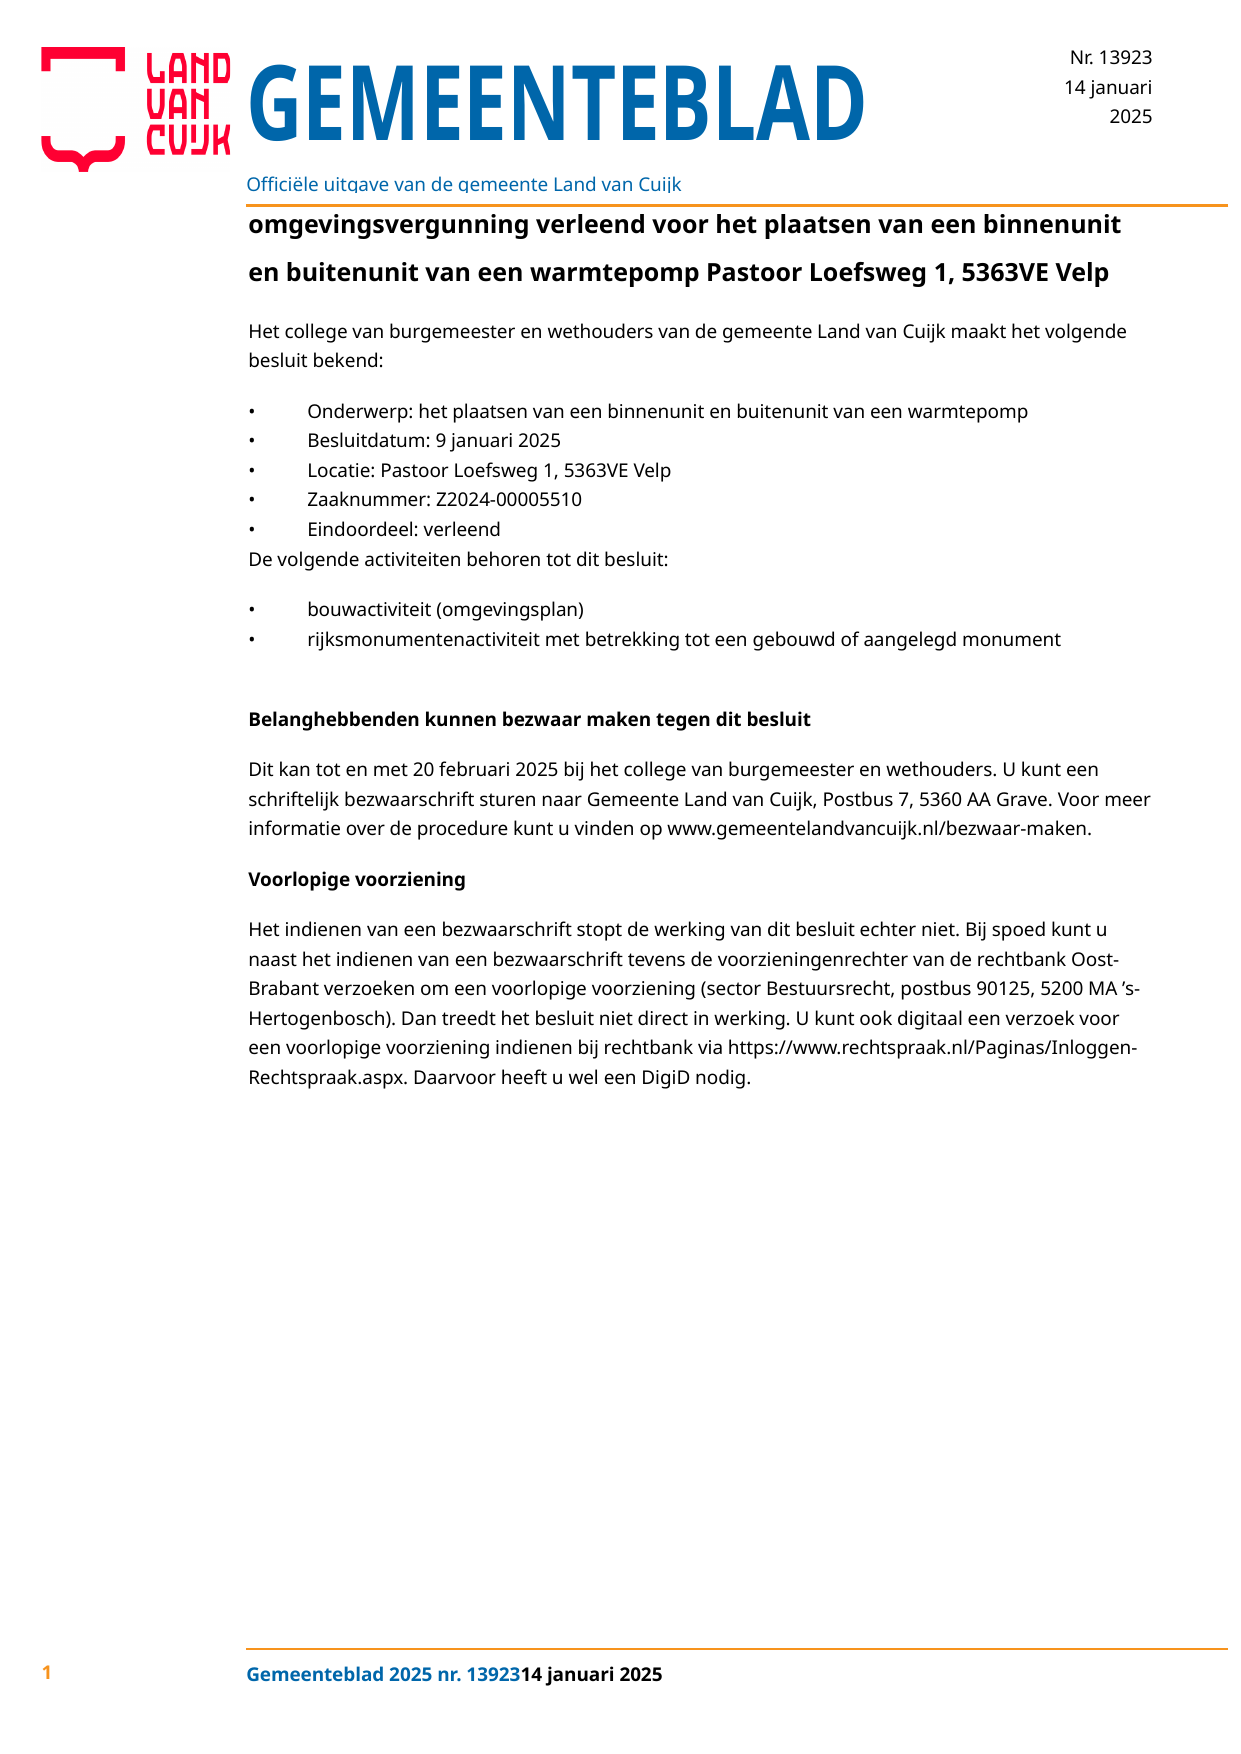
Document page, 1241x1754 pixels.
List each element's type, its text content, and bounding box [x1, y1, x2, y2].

list Besluitdatum: 9 januari 2025 [248, 427, 1152, 453]
picture [41, 47, 231, 172]
list Onderwerp: het plaatsen van een binnenunit en buitenunit van een warmtepomp [248, 398, 1152, 424]
list bouwactiviteit (omgevingsplan) [248, 596, 1152, 622]
text omgevingsvergunning verleend voor het plaatsen van een binnenunit en buitenunit van een warmtepomp Pastoor Loefsweg 1, 5363VE Velp [248, 207, 1152, 288]
list Zaaknummer: Z2024-00005510 [248, 487, 1152, 512]
list Eindoordeel: verleend [248, 516, 1152, 542]
text Het indienen van een bezwaarschrift stopt de werking van dit besluit echter niet. Bij spoed kunt u naast het indienen van een bezwaarschrift tevens de voorzieningenrechter van de rechtbank Oost-Brabant verzoeken om een voorlopige voorziening (sector Bestuursrecht, postbus 90125, 5200 MA ’s-Hertogenbosch). Dan treedt het besluit niet direct in werking. U kunt ook digitaal een verzoek voor een voorlopige voorziening indienen bij rechtbank via https://www.rechtspraak.nl/Paginas/Inloggen-Rechtspraak.aspx. Daarvoor heeft u wel een DigiD nodig. [248, 916, 1152, 1090]
text Belanghebbenden kunnen bezwaar maken tegen dit besluit [248, 706, 1152, 732]
text Dit kan tot en met 20 februari 2025 bij het college van burgemeester en wethouders. U kunt een schriftelijk bezwaarschrift sturen naar Gemeente Land van Cuijk, Postbus 7, 5360 AA Grave. Voor meer informatie over de procedure kunt u vinden op www.gemeentelandvancuijk.nl/bezwaar-maken. [248, 756, 1152, 841]
text Het college van burgemeester en wethouders van de gemeente Land van Cuijk maakt het volgende besluit bekend: [248, 318, 1152, 373]
list Locatie: Pastoor Loefsweg 1, 5363VE Velp [248, 457, 1152, 483]
text Voorlopige voorziening [248, 866, 1152, 892]
list rijksmonumentenactiviteit met betrekking tot een gebouwd of aangelegd monument [248, 626, 1152, 652]
text De volgende activiteiten behoren tot dit besluit: [248, 546, 1152, 572]
